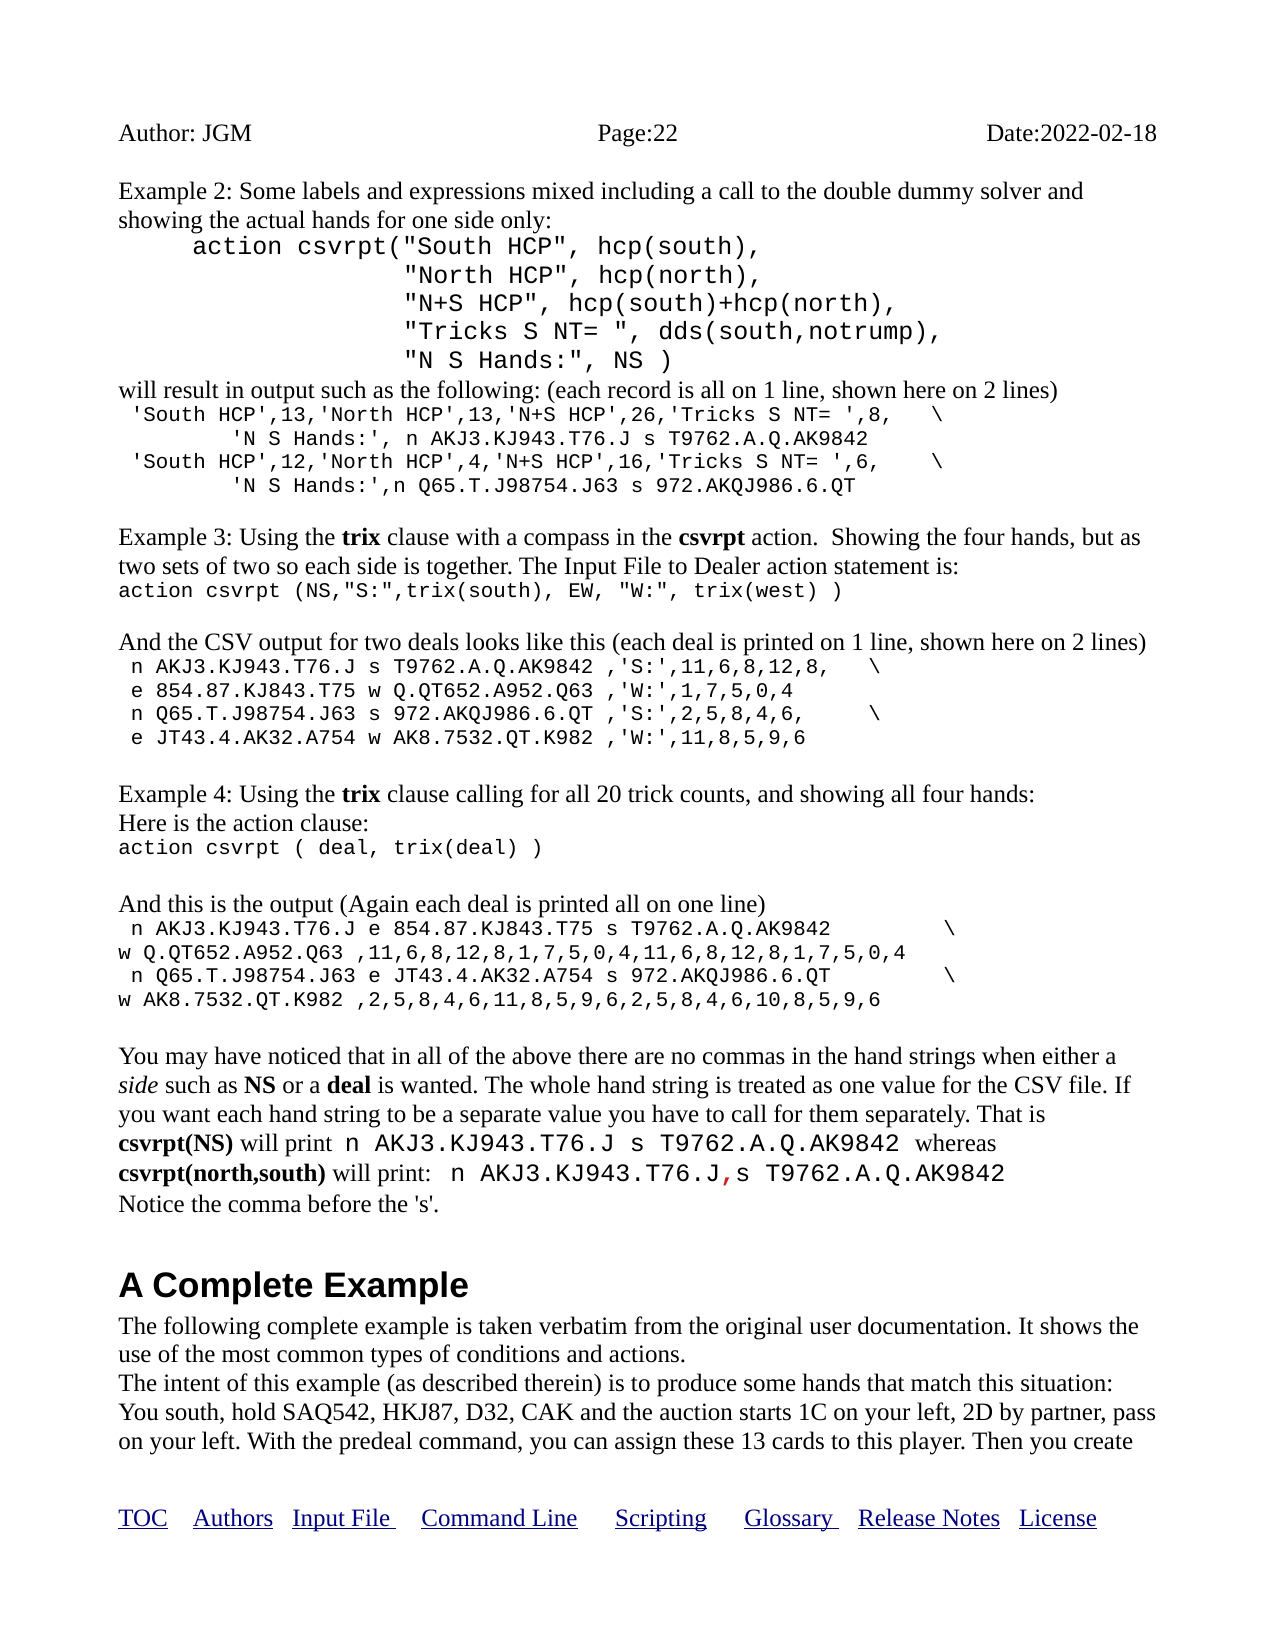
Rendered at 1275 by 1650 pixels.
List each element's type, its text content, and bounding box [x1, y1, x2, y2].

text Example 4: Using the trix clause calling for all 20 trick counts, and showing all four hands: [118, 779, 1157, 808]
text w AK8.7532.QT.K982 ,2,5,8,4,6,11,8,5,9,6,2,5,8,4,6,10,8,5,9,6 [118, 989, 1157, 1013]
text 'South HCP',13,'North HCP',13,'N+S HCP',26,'Tricks S NT= ',8, \ [118, 404, 1157, 428]
text "North HCP", hcp(north), [118, 262, 1157, 291]
text n AKJ3.KJ943.T76.J e 854.87.KJ843.T75 s T9762.A.Q.AK9842 \ [118, 918, 1157, 942]
text Example 3: Using the trix clause with a compass in the csvrpt action. Showing the four hands, but as two sets of two so each side is together. The Input File to Dealer action statement is: [118, 522, 1157, 580]
text n AKJ3.KJ943.T76.J s T9762.A.Q.AK9842 ,'S:',11,6,8,12,8, \ [118, 656, 1157, 680]
text action csvrpt ( deal, trix(deal) ) [118, 837, 1157, 861]
text Notice the comma before the 's'. [118, 1189, 1157, 1218]
text e 854.87.KJ843.T75 w Q.QT652.A952.Q63 ,'W:',1,7,5,0,4 [118, 680, 1157, 703]
text You may have noticed that in all of the above there are no commas in the hand strings when either a side such as NS or a deal is wanted. The whole hand string is treated as one value for the CSV file. If you want each hand string to be a separate value you have to call for them separately. That is csvrpt(NS) will print n AKJ3.KJ943.T76.J s T9762.A.Q.AK9842 whereas csvrpt(north,south) will print: n AKJ3.KJ943.T76.J,s T9762.A.Q.AK9842 [118, 1041, 1157, 1189]
subtitle A Complete Example [118, 1264, 1157, 1304]
text And this is the output (Again each deal is printed all on one line) [118, 889, 1157, 918]
text 'South HCP',12,'North HCP',4,'N+S HCP',16,'Tricks S NT= ',6, \ [118, 452, 1157, 475]
text Here is the action clause: [118, 808, 1157, 837]
text "N S Hands:", NS ) [118, 347, 1157, 376]
text "N+S HCP", hcp(south)+hcp(north), [118, 291, 1157, 319]
text The following complete example is taken verbatim from the original user documentation. It shows the use of the most common types of conditions and actions. [118, 1311, 1157, 1368]
text 'N S Hands:',n Q65.T.J98754.J63 s 972.AKQJ986.6.QT [118, 475, 1157, 499]
text will result in output such as the following: (each record is all on 1 line, shown here on 2 lines) [118, 376, 1157, 404]
text action csvrpt (NS,"S:",trix(south), EW, "W:", trix(west) ) [118, 580, 1157, 604]
text e JT43.4.AK32.A754 w AK8.7532.QT.K982 ,'W:',11,8,5,9,6 [118, 727, 1157, 751]
text You south, hold SAQ542, HKJ87, D32, CAK and the auction starts 1C on your left, 2D by partner, pass on your left. With the predeal command, you can assign these 13 cards to this player. Then you create [118, 1397, 1157, 1454]
text 'N S Hands:', n AKJ3.KJ943.T76.J s T9762.A.Q.AK9842 [118, 428, 1157, 452]
text Example 2: Some labels and expressions mixed including a call to the double dummy solver and showing the actual hands for one side only: [118, 176, 1157, 234]
text w Q.QT652.A952.Q63 ,11,6,8,12,8,1,7,5,0,4,11,6,8,12,8,1,7,5,0,4 [118, 942, 1157, 965]
text "Tricks S NT= ", dds(south,notrump), [118, 319, 1157, 347]
text n Q65.T.J98754.J63 s 972.AKQJ986.6.QT ,'S:',2,5,8,4,6, \ [118, 703, 1157, 727]
text action csvrpt("South HCP", hcp(south), [118, 234, 1157, 262]
text The intent of this example (as described therein) is to produce some hands that match this situation: [118, 1368, 1157, 1397]
text n Q65.T.J98754.J63 e JT43.4.AK32.A754 s 972.AKQJ986.6.QT \ [118, 965, 1157, 989]
text And the CSV output for two deals looks like this (each deal is printed on 1 line, shown here on 2 lines) [118, 627, 1157, 656]
